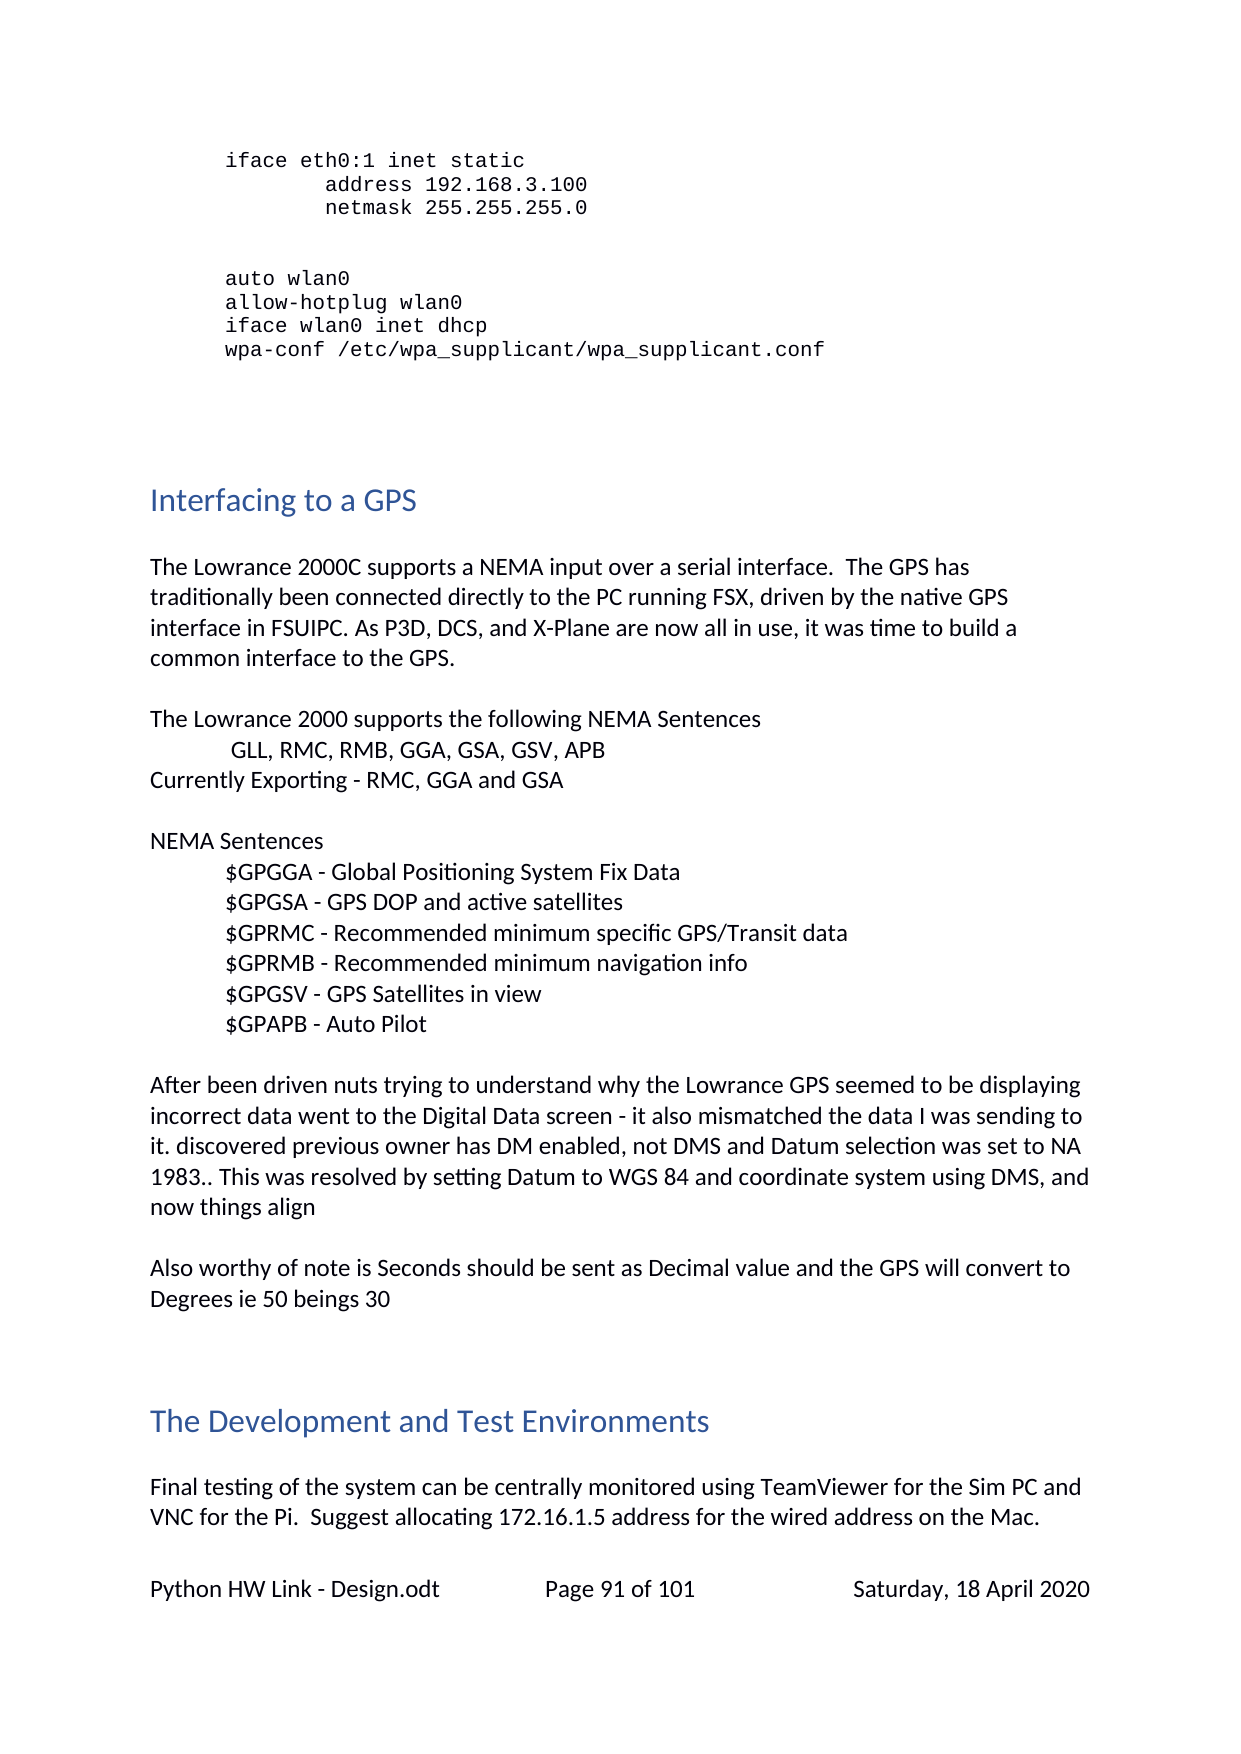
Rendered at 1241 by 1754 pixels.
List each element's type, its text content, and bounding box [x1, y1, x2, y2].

text Also worthy of note is Seconds should be sent as Decimal value and the GPS will convert to Degrees ie 50 beings 30 [150, 1253, 1090, 1314]
text $GPGSV - GPS Satellites in view [225, 978, 1090, 1008]
text $GPGGA - Global Positioning System Fix Data [225, 856, 1090, 886]
text $GPAPB - Auto Pilot [225, 1008, 1090, 1039]
text $GPGSA - GPS DOP and active satellites [225, 886, 1090, 917]
text iface eth0:1 inet static address 192.168.3.100 netmask 255.255.255.0 auto wlan0 allow-hotplug wlan0 iface wlan0 inet dhcp wpa-conf /etc/wpa_supplicant/wpa_supplicant.conf [225, 150, 1090, 393]
text NEMA Sentences [150, 825, 1090, 856]
text $GPRMB - Recommended minimum navigation info [225, 947, 1090, 978]
text The Lowrance 2000C supports a NEMA input over a serial interface. The GPS has traditionally been connected directly to the PC running FSX, driven by the native GPS interface in FSUIPC. As P3D, DCS, and X-Plane are now all in use, it was time to build a common interface to the GPS. [150, 551, 1090, 673]
text $GPRMC - Recommended minimum specific GPS/Transit data [225, 917, 1090, 947]
text The Lowrance 2000 supports the following NEMA Sentences [150, 703, 1090, 734]
text GLL, RMC, RMB, GGA, GSA, GSV, APB [225, 734, 1090, 764]
text After been driven nuts trying to understand why the Lowrance GPS seemed to be displaying incorrect data went to the Digital Data screen - it also mismatched the data I was sending to it. discovered previous owner has DM enabled, not DMS and Datum selection was set to NA 1983.. This was resolved by setting Datum to WGS 84 and coordinate system using DMS, and now things align [150, 1069, 1090, 1222]
text Currently Exporting - RMC, GGA and GSA [150, 764, 1090, 795]
subtitle Interfacing to a GPS [150, 479, 1090, 520]
subtitle The Development and Test Environments [150, 1400, 1090, 1440]
text Final testing of the system can be centrally monitored using TeamViewer for the Sim PC and VNC for the Pi. Suggest allocating 172.16.1.5 address for the wired address on the Mac. [150, 1471, 1090, 1532]
